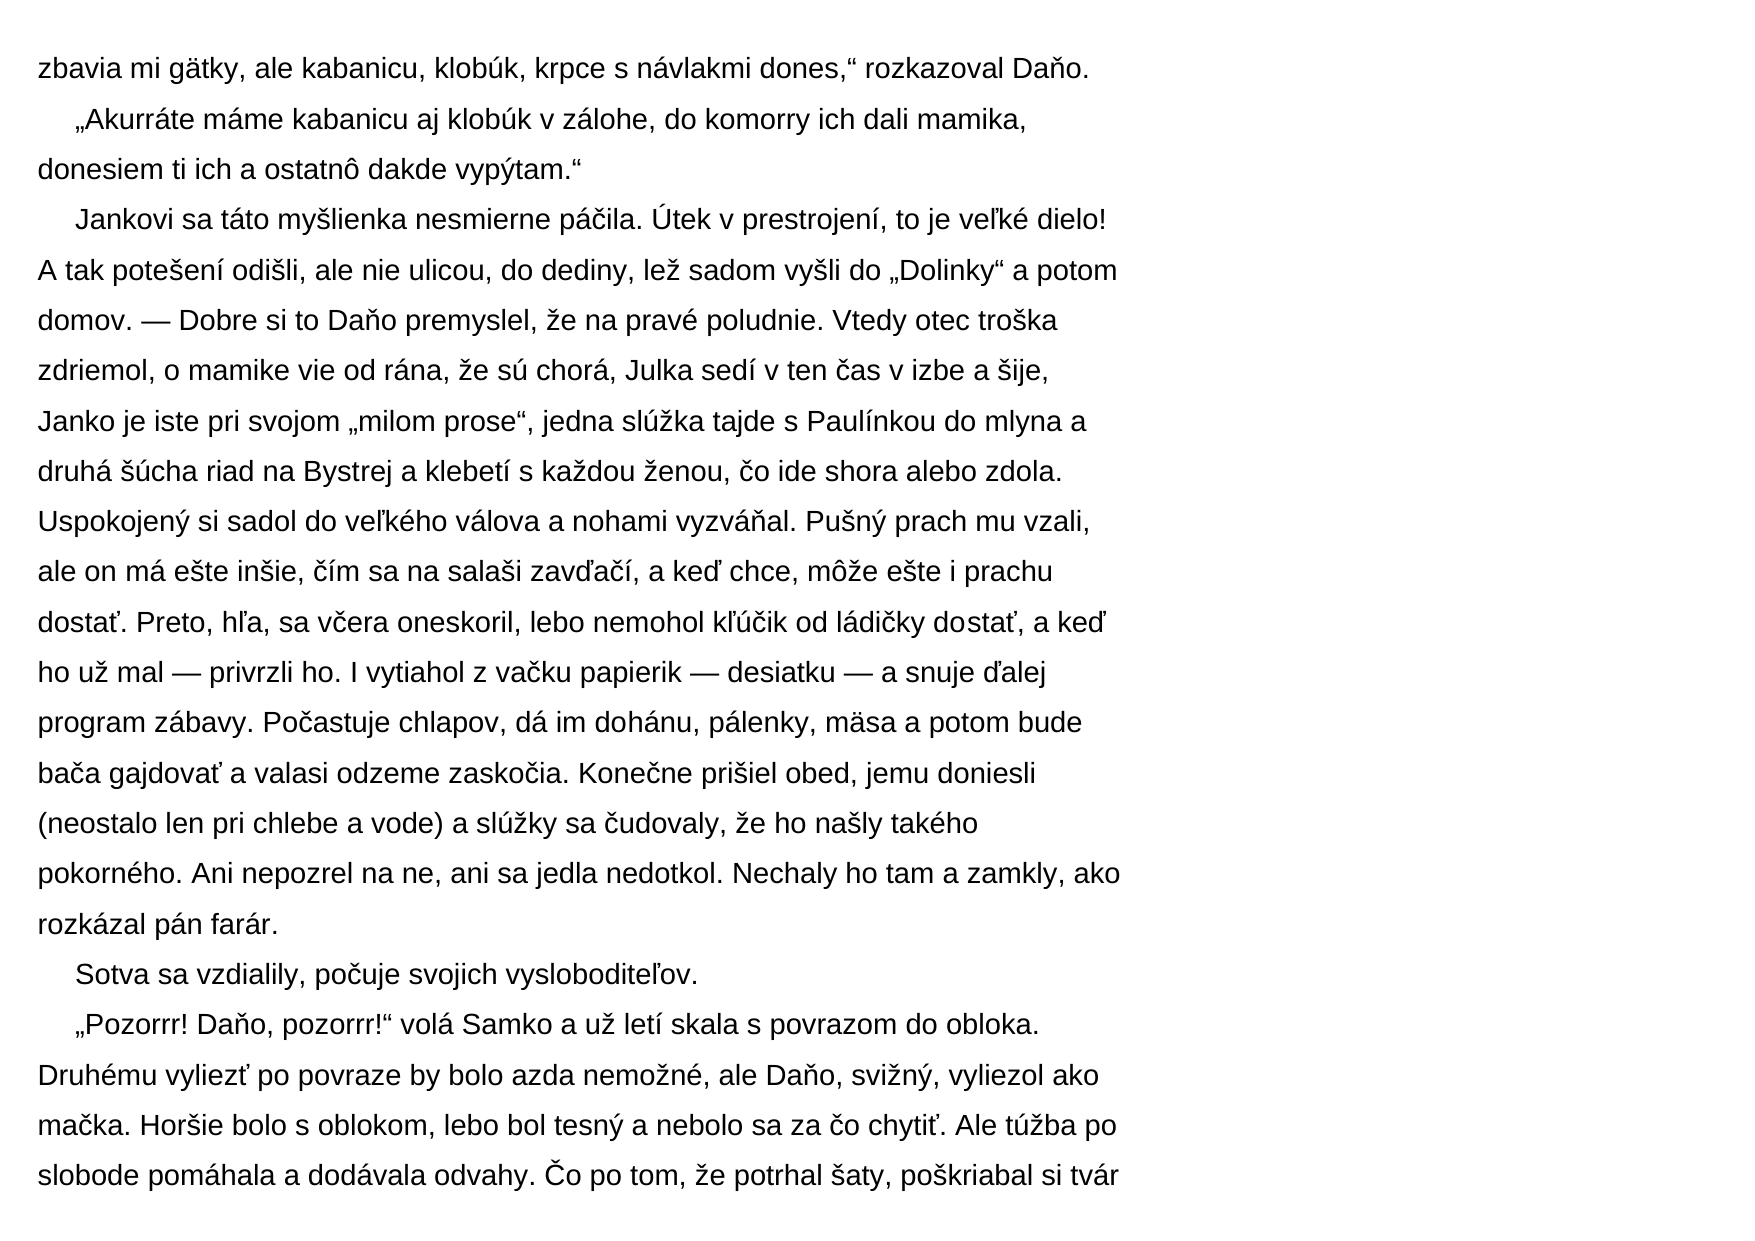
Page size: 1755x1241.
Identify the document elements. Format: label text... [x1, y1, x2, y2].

text Jankovi sa táto myšlienka nesmierne páčila. Útek v prestrojení, to je veľké dielo! A tak pote­šení odišli, ale nie ulicou, do dediny, lež sadom vyšli do „Dolinky“ a potom domov. — Dobre si to Daňo premyslel, že na pravé poludnie. Vtedy otec troška zdriemol, o mamike vie od rána, že sú chorá, Julka sedí v ten čas v izbe a šije, Janko je iste pri svojom „milom prose“, jedna slúžka tajde s Paulínkou do mlyna a druhá šúcha riad na Byst­rej a klebetí s každou ženou, čo ide shora alebo zdola. Uspokojený si sadol do veľkého válova a nohami vyzváňal. Pušný prach mu vzali, ale on má ešte inšie, čím sa na salaši zavďačí, a keď chce, môže ešte i prachu dostať. Preto, hľa, sa včera oneskoril, lebo nemohol kľúčik od ládičky do­stať, a keď ho už mal — privrzli ho. I vytiahol z vačku papierik — desiatku — a snuje ďalej program zábavy. Počastuje chlapov, dá im do­hánu, pálenky, mäsa a potom bude bača gajdovať a valasi odzeme zaskočia. Konečne prišiel obed, jemu doniesli (neostalo len pri chlebe a vode) a slúžky sa čudovaly, že ho našly takého pokorného. Ani nepozrel na ne, ani sa jedla nedotkol. Nechaly ho tam a zamkly, ako rozkázal pán farár. [37, 202, 1130, 940]
text Sotva sa vzdialily, počuje svojich vysloboditeľov. [37, 957, 1130, 991]
text „Akurráte máme kabanicu aj klobúk v zálohe, do komorry ich dali mamika, donesiem ti ich a ostatnô dakde vypýtam.“ [37, 102, 1130, 186]
text zbavia mi gätky, ale kabanicu, klobúk, krpce s návlakmi dones,“ rozkazoval Daňo. [37, 51, 1130, 85]
text „Pozorrr! Daňo, pozorrr!“ volá Samko a už letí skala s povrazom do obloka. Druhému vyliezť po povraze by bolo azda nemožné, ale Daňo, svižný, vyliezol ako mačka. Horšie bolo s oblokom, lebo bol tesný a nebolo sa za čo chytiť. Ale túžba po slobode pomáhala a dodávala odvahy. Čo po tom, že potrhal šaty, poškriabal si tvár [37, 1007, 1130, 1192]
